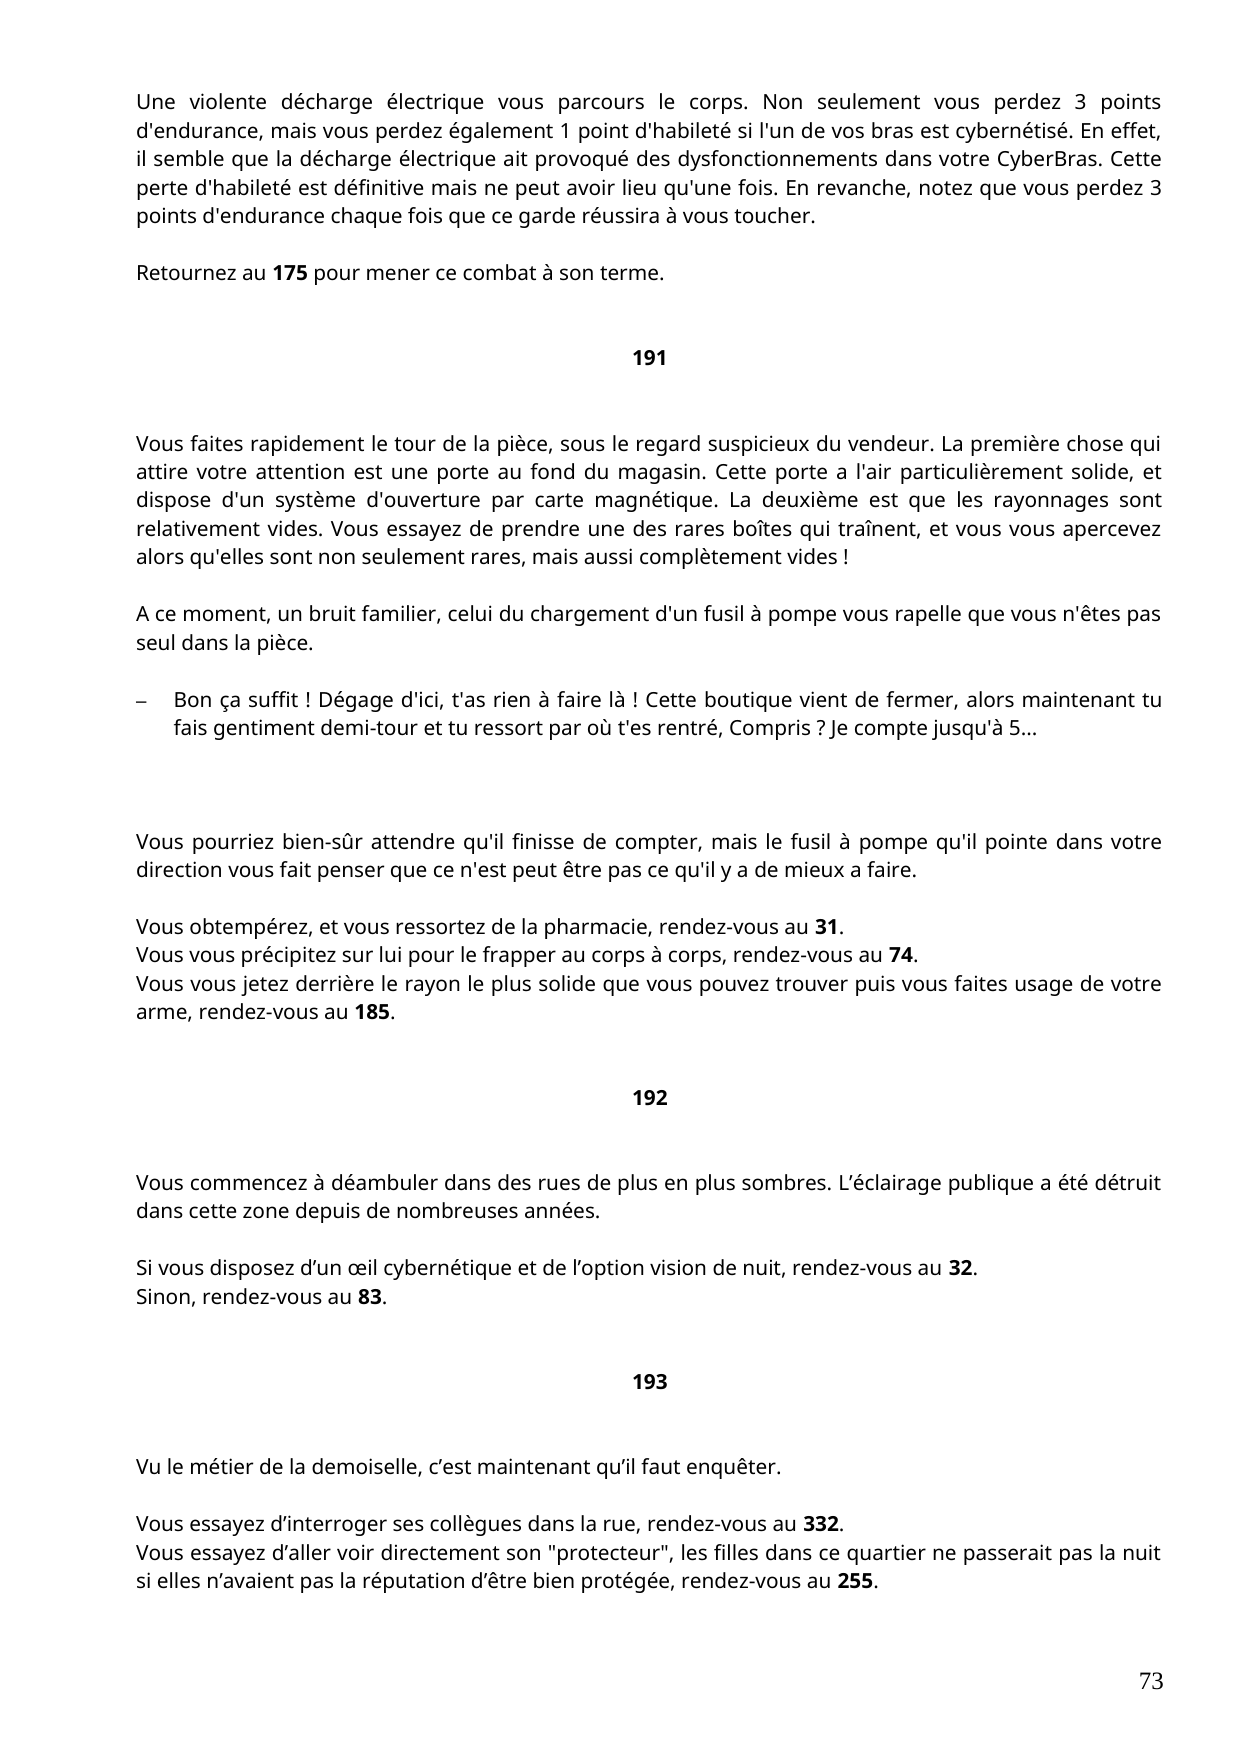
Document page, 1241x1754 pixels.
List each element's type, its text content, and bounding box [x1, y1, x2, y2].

text Vous pourriez bien-sûr attendre qu'il finisse de compter, mais le fusil à pompe qu'il pointe dans votre direction vous fait penser que ce n'est peut être pas ce qu'il y a de mieux a faire. [136, 827, 1163, 884]
text Sinon, rendez-vous au 83. [136, 1282, 1163, 1310]
text Si vous disposez d’un œil cybernétique et de l’option vision de nuit, rendez-vous au 32. [136, 1253, 1163, 1282]
text 191 [136, 343, 1163, 372]
text Vous obtempérez, et vous ressortez de la pharmacie, rendez-vous au 31. [136, 912, 1163, 941]
list Bon ça suffit ! Dégage d'ici, t'as rien à faire là ! Cette boutique vient de fermer, alors maintenant tu fais gentiment demi-tour et tu ressort par où t'es rentré, Compris ? Je compte jusqu'à 5... [136, 685, 1163, 742]
text 193 [136, 1367, 1163, 1396]
text Vous vous jetez derrière le rayon le plus solide que vous pouvez trouver puis vous faites usage de votre arme, rendez-vous au 185. [136, 969, 1163, 1026]
text Vous commencez à déambuler dans des rues de plus en plus sombres. L’éclairage publique a été détruit dans cette zone depuis de nombreuses années. [136, 1168, 1163, 1225]
text Vous vous précipitez sur lui pour le frapper au corps à corps, rendez-vous au 74. [136, 941, 1163, 969]
text Retournez au 175 pour mener ce combat à son terme. [136, 258, 1163, 287]
text Vous essayez d’aller voir directement son "protecteur", les filles dans ce quartier ne passerait pas la nuit si elles n’avaient pas la réputation d’être bien protégée, rendez-vous au 255. [136, 1538, 1163, 1595]
text 192 [136, 1083, 1163, 1111]
text Une violente décharge électrique vous parcours le corps. Non seulement vous perdez 3 points d'endurance, mais vous perdez également 1 point d'habileté si l'un de vos bras est cybernétisé. En effet, il semble que la décharge électrique ait provoqué des dysfonctionnements dans votre CyberBras. Cette perte d'habileté est définitive mais ne peut avoir lieu qu'une fois. En revanche, notez que vous perdez 3 points d'endurance chaque fois que ce garde réussira à vous toucher. [136, 87, 1163, 230]
text Vous faites rapidement le tour de la pièce, sous le regard suspicieux du vendeur. La première chose qui attire votre attention est une porte au fond du magasin. Cette porte a l'air particulièrement solide, et dispose d'un système d'ouverture par carte magnétique. La deuxième est que les rayonnages sont relativement vides. Vous essayez de prendre une des rares boîtes qui traînent, et vous vous apercevez alors qu'elles sont non seulement rares, mais aussi complètement vides ! [136, 429, 1163, 571]
text Vous essayez d’interroger ses collègues dans la rue, rendez-vous au 332. [136, 1509, 1163, 1538]
text A ce moment, un bruit familier, celui du chargement d'un fusil à pompe vous rapelle que vous n'êtes pas seul dans la pièce. [136, 599, 1163, 656]
text Vu le métier de la demoiselle, c’est maintenant qu’il faut enquêter. [136, 1452, 1163, 1481]
